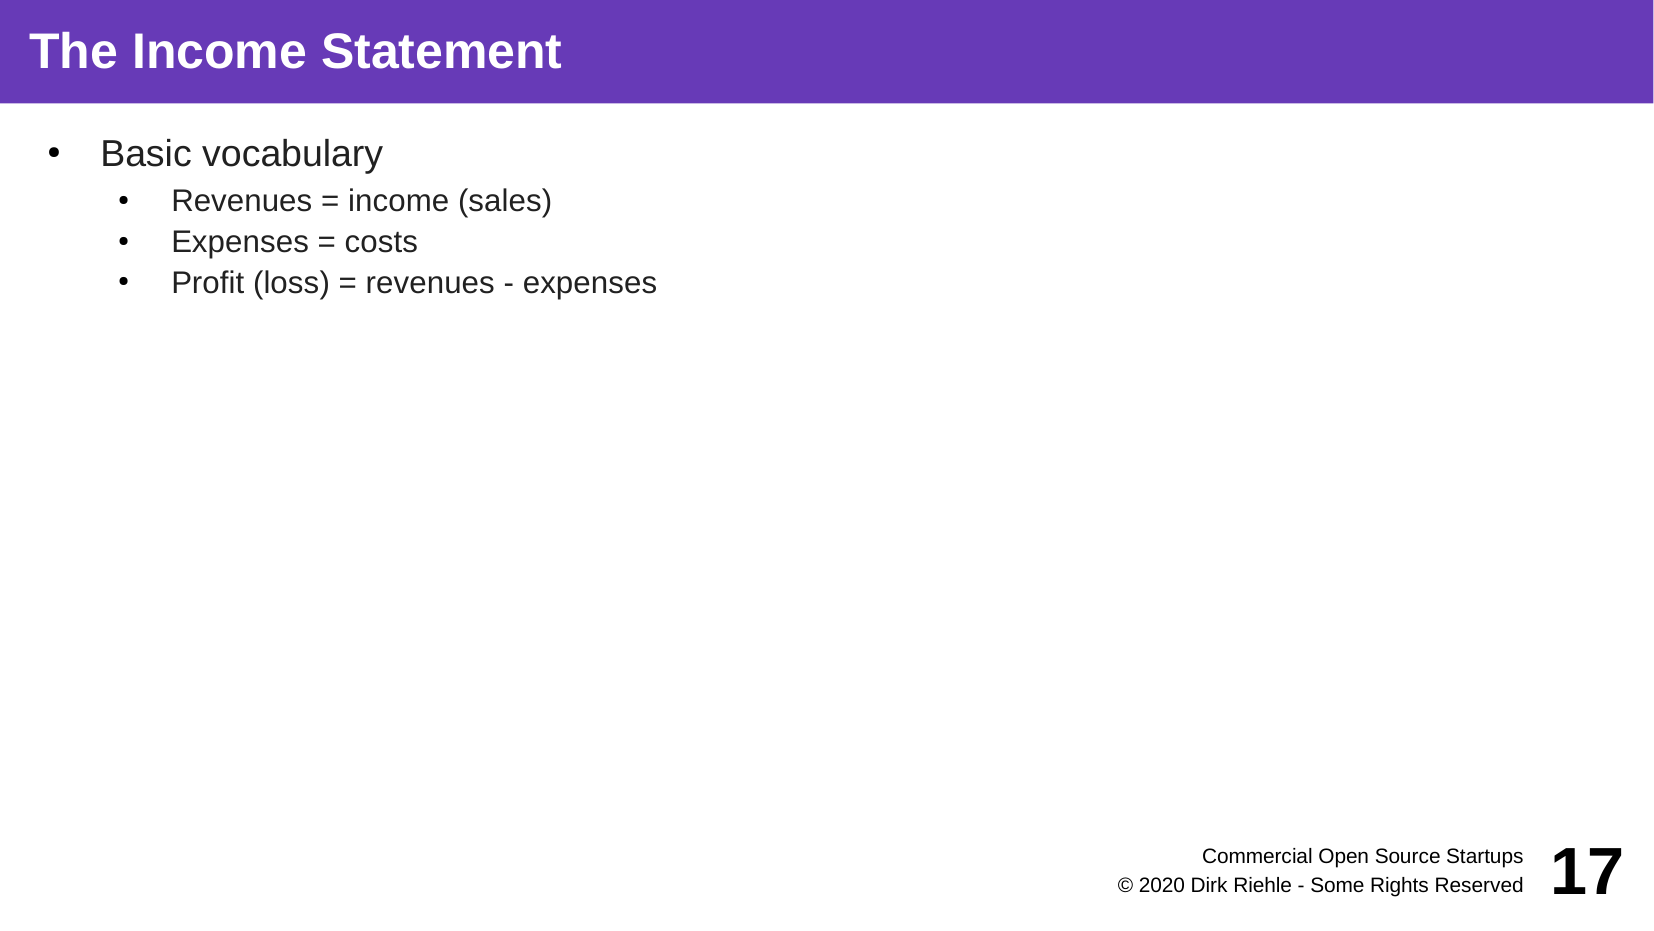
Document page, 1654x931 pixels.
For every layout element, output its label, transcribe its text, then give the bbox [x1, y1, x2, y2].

list Basic vocabulary Revenues = income (sales) Expenses = costs Profit (loss) = revenues - expenses [29, 132, 1625, 813]
title The Income Statement [0, 0, 1654, 104]
